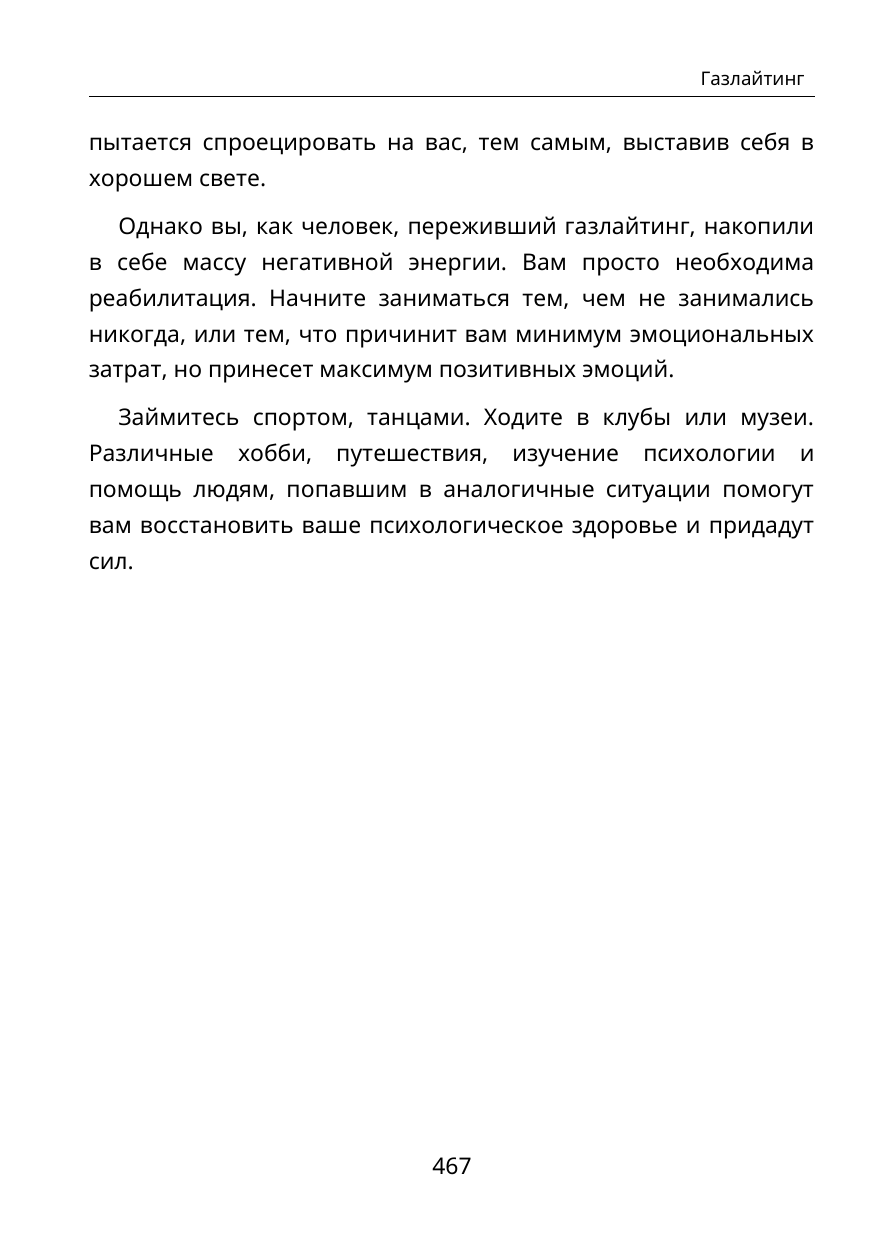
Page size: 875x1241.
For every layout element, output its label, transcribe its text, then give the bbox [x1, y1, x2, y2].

text Однако вы, как человек, переживший газлайтинг, накопили в себе массу негативной энергии. Вам просто необходима реабилитация. Начните заниматься тем, чем не занимались никогда, или тем, что причинит вам минимум эмоциональных затрат, но принесет максимум позитивных эмоций. [88, 210, 815, 385]
text пытается спроецировать на вас, тем самым, выставив себя в хорошем свете. [88, 126, 815, 193]
text Займитесь спортом, танцами. Ходите в клубы или музеи. Различные хобби, путешествия, изучение психологии и помощь людям, попавшим в аналогичные ситуации помогут вам восстановить ваше психологическое здоровье и придадут сил. [88, 401, 815, 576]
